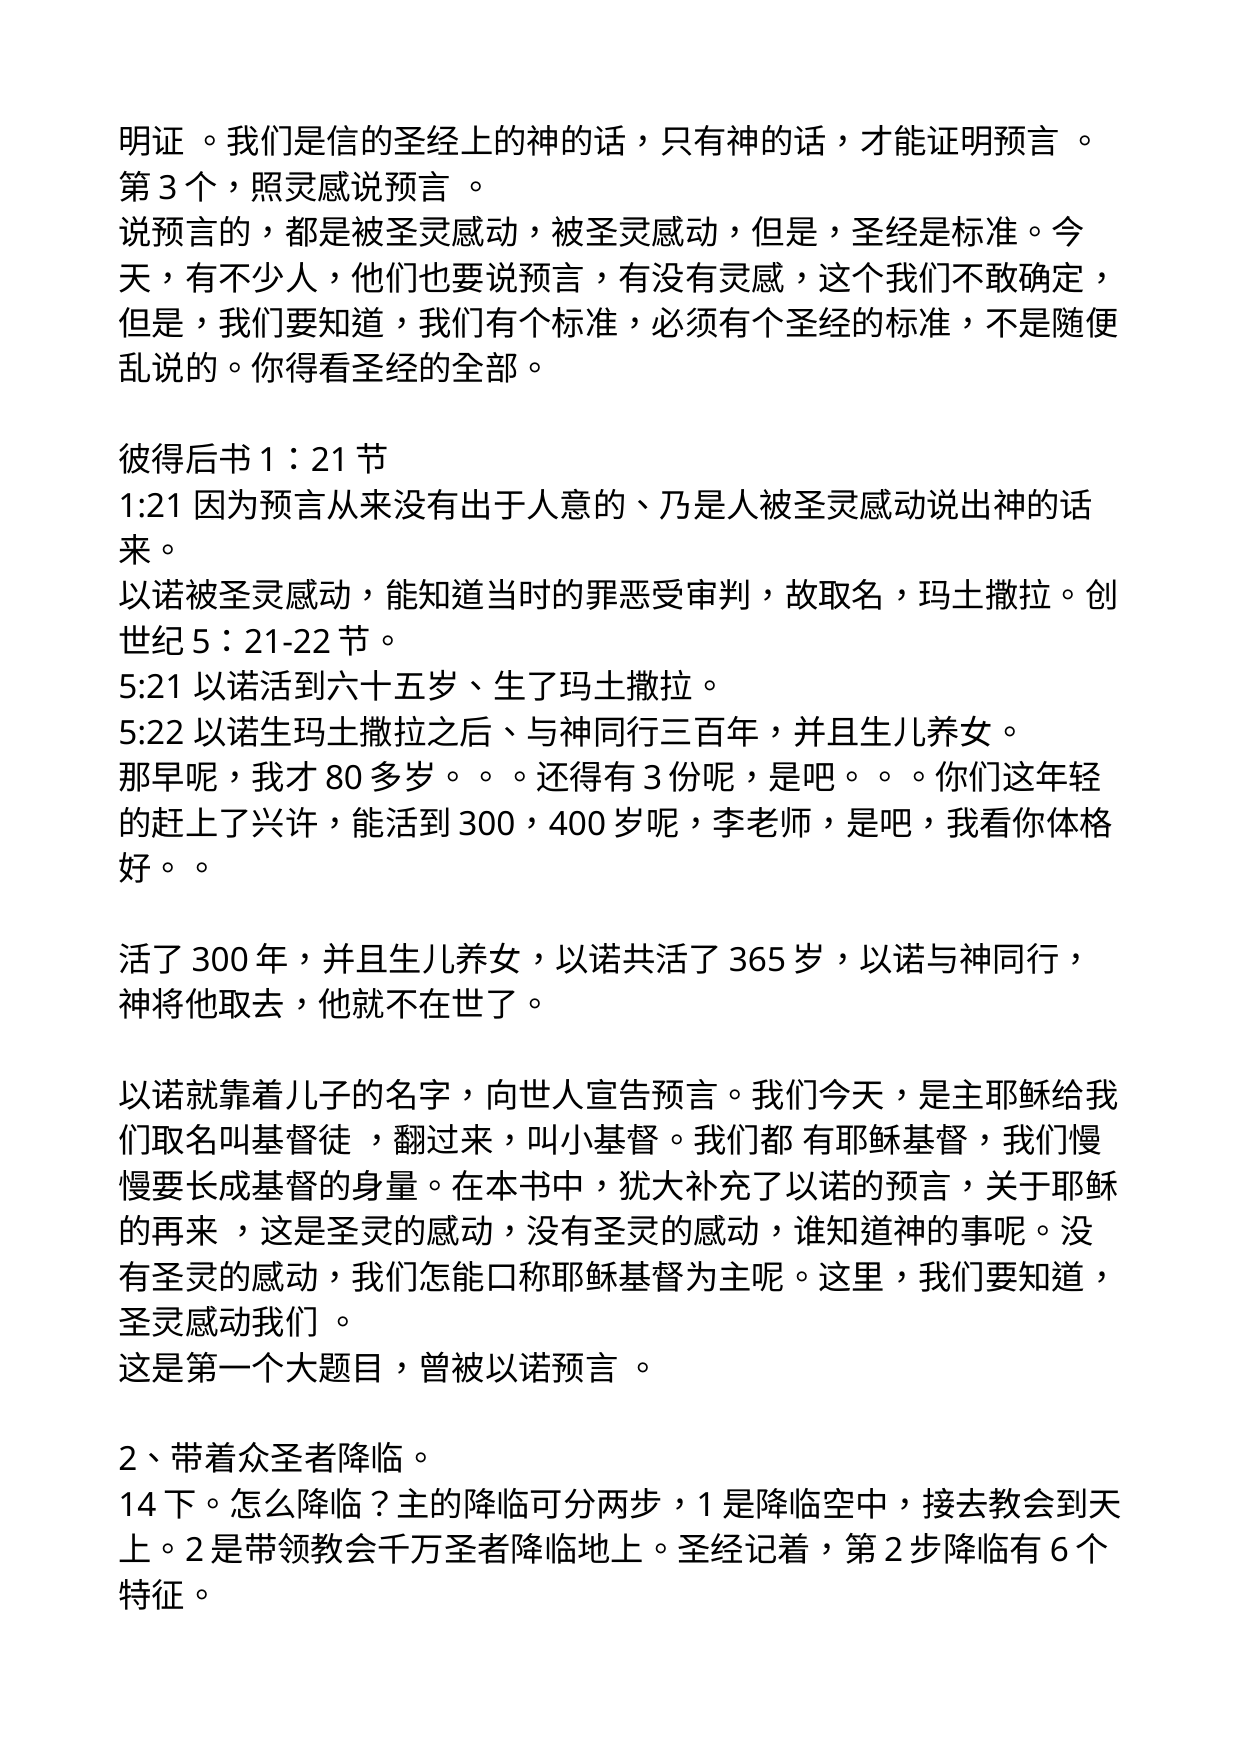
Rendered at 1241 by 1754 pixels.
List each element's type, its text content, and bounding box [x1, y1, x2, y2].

text 2、带着众圣者降临。 [118, 1435, 1122, 1481]
text 14下。怎么降临？主的降临可分两步，1是降临空中，接去教会到天上。2是带领教会千万圣者降临地上。圣经记着，第2步降临有6个特征。 [118, 1481, 1122, 1617]
text 明证 。我们是信的圣经上的神的话，只有神的话，才能证明预言 。 [118, 118, 1122, 163]
text 1:21 因为预言从来没有出于人意的、乃是人被圣灵感动说出神的话来。 [118, 481, 1122, 572]
text 彼得后书1：21节 [118, 436, 1122, 481]
text 那早呢，我才80多岁。。。还得有3份呢，是吧。。。你们这年轻的赶上了兴许，能活到300，400岁呢，李老师，是吧，我看你体格好。。 [118, 754, 1122, 890]
text 以诺就靠着儿子的名字，向世人宣告预言。我们今天，是主耶稣给我们取名叫基督徒 ，翻过来，叫小基督。我们都 有耶稣基督，我们慢慢要长成基督的身量。在本书中，犹大补充了以诺的预言，关于耶稣的再来 ，这是圣灵的感动，没有圣灵的感动，谁知道神的事呢。没有圣灵的感动，我们怎能口称耶稣基督为主呢。这里，我们要知道，圣灵感动我们 。 [118, 1072, 1122, 1344]
text 以诺被圣灵感动，能知道当时的罪恶受审判，故取名，玛土撒拉。创世纪5：21-22节。 [118, 572, 1122, 663]
text 第3个，照灵感说预言 。 [118, 163, 1122, 209]
text 活了300年，并且生儿养女，以诺共活了365岁，以诺与神同行，神将他取去，他就不在世了。 [118, 936, 1122, 1026]
text 说预言的，都是被圣灵感动，被圣灵感动，但是，圣经是标准。今天，有不少人，他们也要说预言，有没有灵感，这个我们不敢确定，但是，我们要知道，我们有个标准，必须有个圣经的标准，不是随便乱说的。你得看圣经的全部。 [118, 209, 1122, 391]
text 这是第一个大题目，曾被以诺预言 。 [118, 1344, 1122, 1390]
text 5:21 以诺活到六十五岁、生了玛土撒拉。 [118, 663, 1122, 708]
text 5:22 以诺生玛土撒拉之后、与神同行三百年，并且生儿养女。 [118, 708, 1122, 754]
